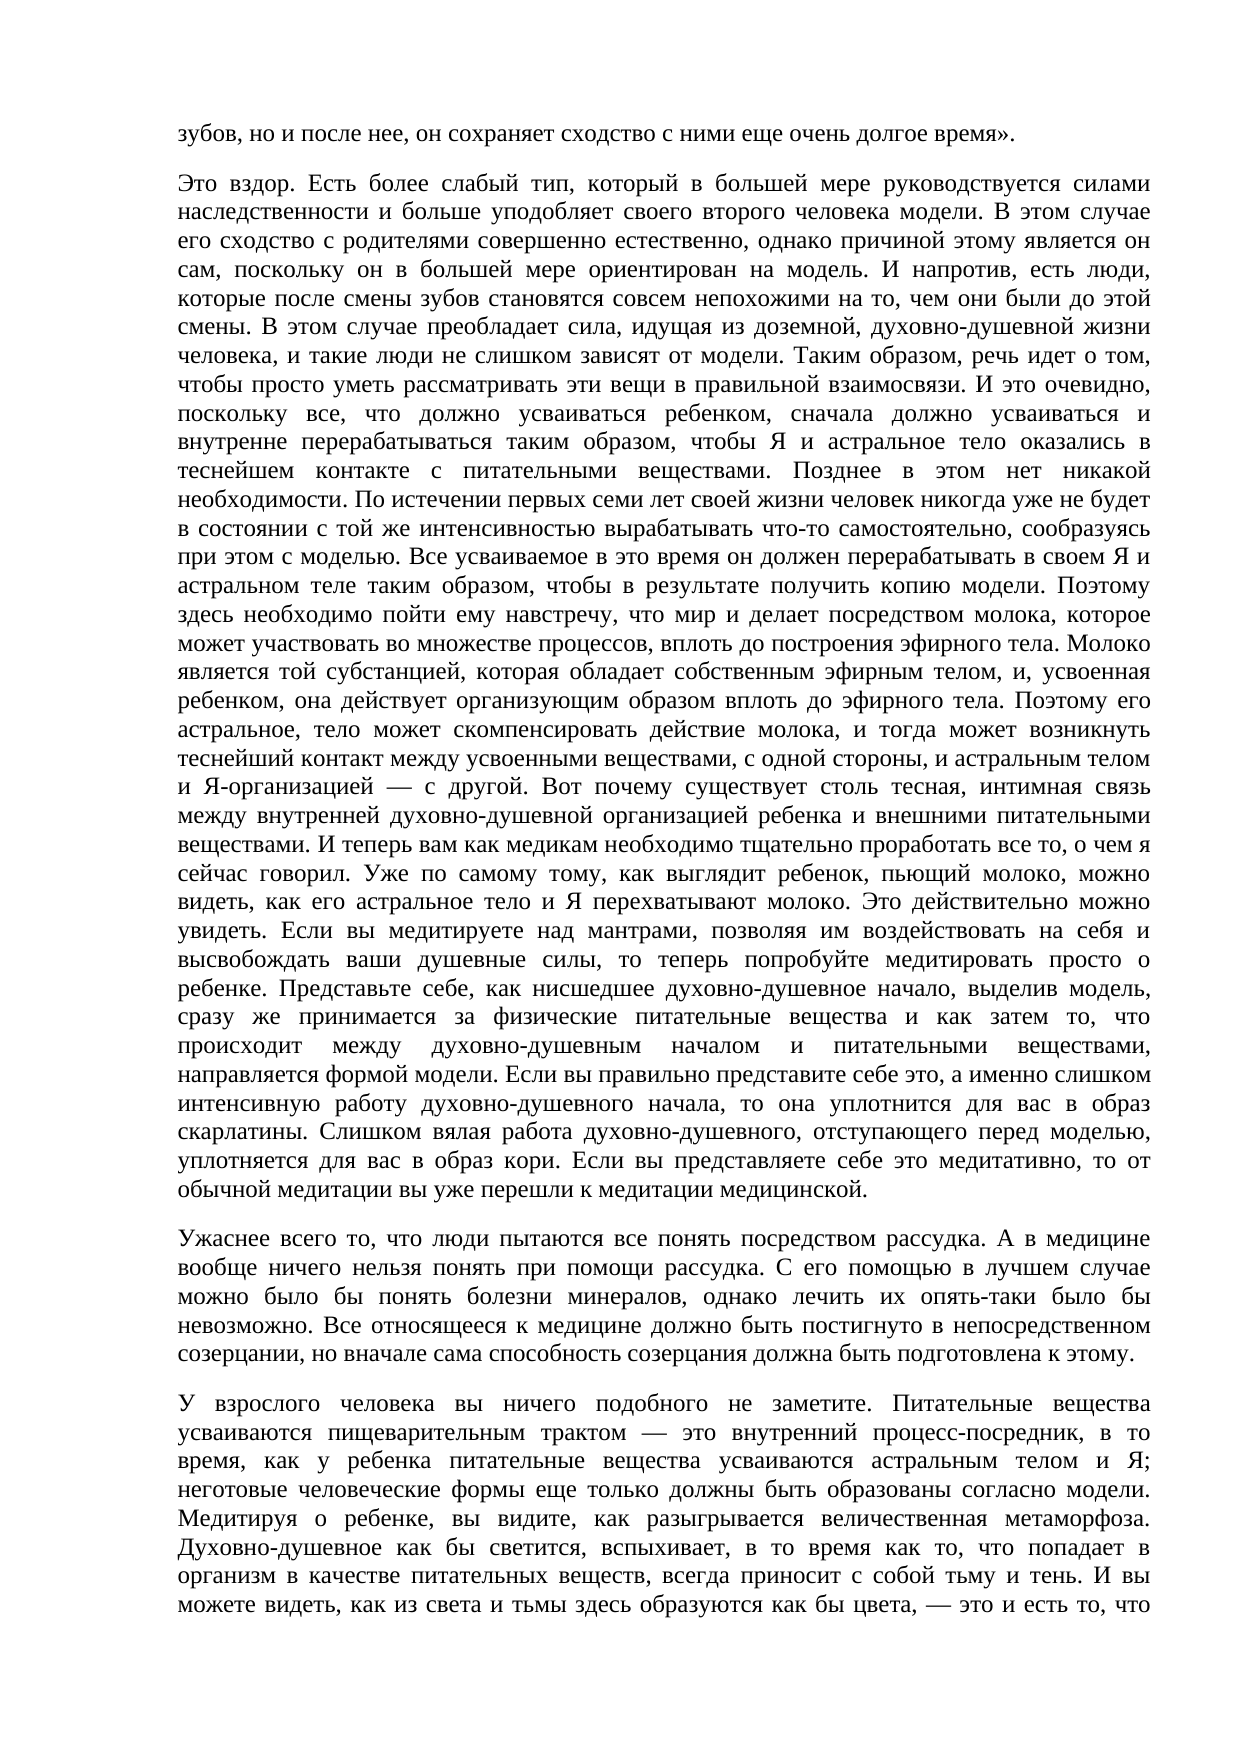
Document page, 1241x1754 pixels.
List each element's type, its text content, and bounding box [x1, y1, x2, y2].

text Это вздор. Есть более слабый тип, который в большей мере руководствуется силами наследственности и больше уподобляет своего второго человека модели. В этом случае его сходство с родителями совершенно естественно, однако причиной этому является он сам, поскольку он в большей мере ориентирован на модель. И напротив, есть люди, которые после смены зубов становятся совсем непохожими на то, чем они были до этой смены. В этом случае преобладает сила, идущая из доземной, духовно-душевной жизни человека, и такие люди не слишком зависят от модели. Таким образом, речь идет о том, чтобы просто уметь рассматривать эти вещи в правильной взаимосвязи. И это очевидно, поскольку все, что должно усваиваться ребенком, сначала должно усваиваться и внутренне перерабатываться таким образом, чтобы Я и астральное тело оказались в теснейшем контакте с питательными веществами. Позднее в этом нет никакой необходимости. По истечении первых семи лет своей жизни человек никогда уже не будет в состоянии с той же интенсивностью вырабатывать что-то самостоятельно, сообразуясь при этом с моделью. Все усваиваемое в это время он должен перерабатывать в своем Я и астральном теле таким образом, чтобы в результате получить копию модели. Поэтому здесь необходимо пойти ему навстречу, что мир и делает посредством молока, которое может участвовать во множестве процессов, вплоть до построения эфирного тела. Молоко является той субстанцией, которая обладает собственным эфирным телом, и, усвоенная ребенком, она действует организующим образом вплоть до эфирного тела. Поэтому его астральное, тело может скомпенсировать действие молока, и тогда может возникнуть теснейший контакт между усвоенными веществами, с одной стороны, и астральным телом и Я-организацией — с другой. Вот почему существует столь тесная, интимная связь между внутренней духовно-душевной организацией ребенка и внешними питательными веществами. И теперь вам как медикам необходимо тщательно проработать все то, о чем я сейчас говорил. Уже по самому тому, как выглядит ребенок, пьющий молоко, можно видеть, как его астральное тело и Я перехватывают молоко. Это действительно можно увидеть. Если вы медитируете над мантрами, позволяя им воздействовать на себя и высвобождать ваши душевные силы, то теперь попробуйте медитировать просто о ребенке. Представьте себе, как нисшедшее духовно-душевное начало, выделив модель, сразу же принимается за физические питательные вещества и как затем то, что происходит между духовно-душевным началом и питательными веществами, направляется формой модели. Если вы правильно представите себе это, а именно слишком интенсивную работу духовно-душевного начала, то она уплотнится для вас в образ скарлатины. Слишком вялая работа духовно-душевного, отступающего перед моделью, уплотняется для вас в образ кори. Если вы представляете себе это медитативно, то от обычной медитации вы уже перешли к медитации медицинской. [177, 168, 1152, 1203]
text Ужаснее всего то, что люди пытаются все понять посредством рассудка. А в медицине вообще ничего нельзя понять при помощи рассудка. С его помощью в лучшем случае можно было бы понять болезни минералов, однако лечить их опять-таки было бы невозможно. Все относящееся к медицине должно быть постигнуто в непосредственном созерцании, но вначале сама способность созерцания должна быть подготовлена к этому. [177, 1223, 1152, 1367]
text У взрослого человека вы ничего подобного не заметите. Питательные вещества усваиваются пищеварительным трактом — это внутренний процесс-посредник, в то время, как у ребенка питательные вещества усваиваются астральным телом и Я; неготовые человеческие формы еще только должны быть образованы согласно модели. Медитируя о ребенке, вы видите, как разыгрывается величественная метаморфоза. Духовно-душевное как бы светится, вспыхивает, в то время как то, что попадает в организм в качестве питательных веществ, всегда приносит с собой тьму и тень. И вы можете видеть, как из света и тьмы здесь образуются как бы цвета, — это и есть то, что [177, 1388, 1152, 1618]
text зубов, но и после нее, он сохраняет сходство с ними еще очень долгое время». [177, 118, 1152, 147]
